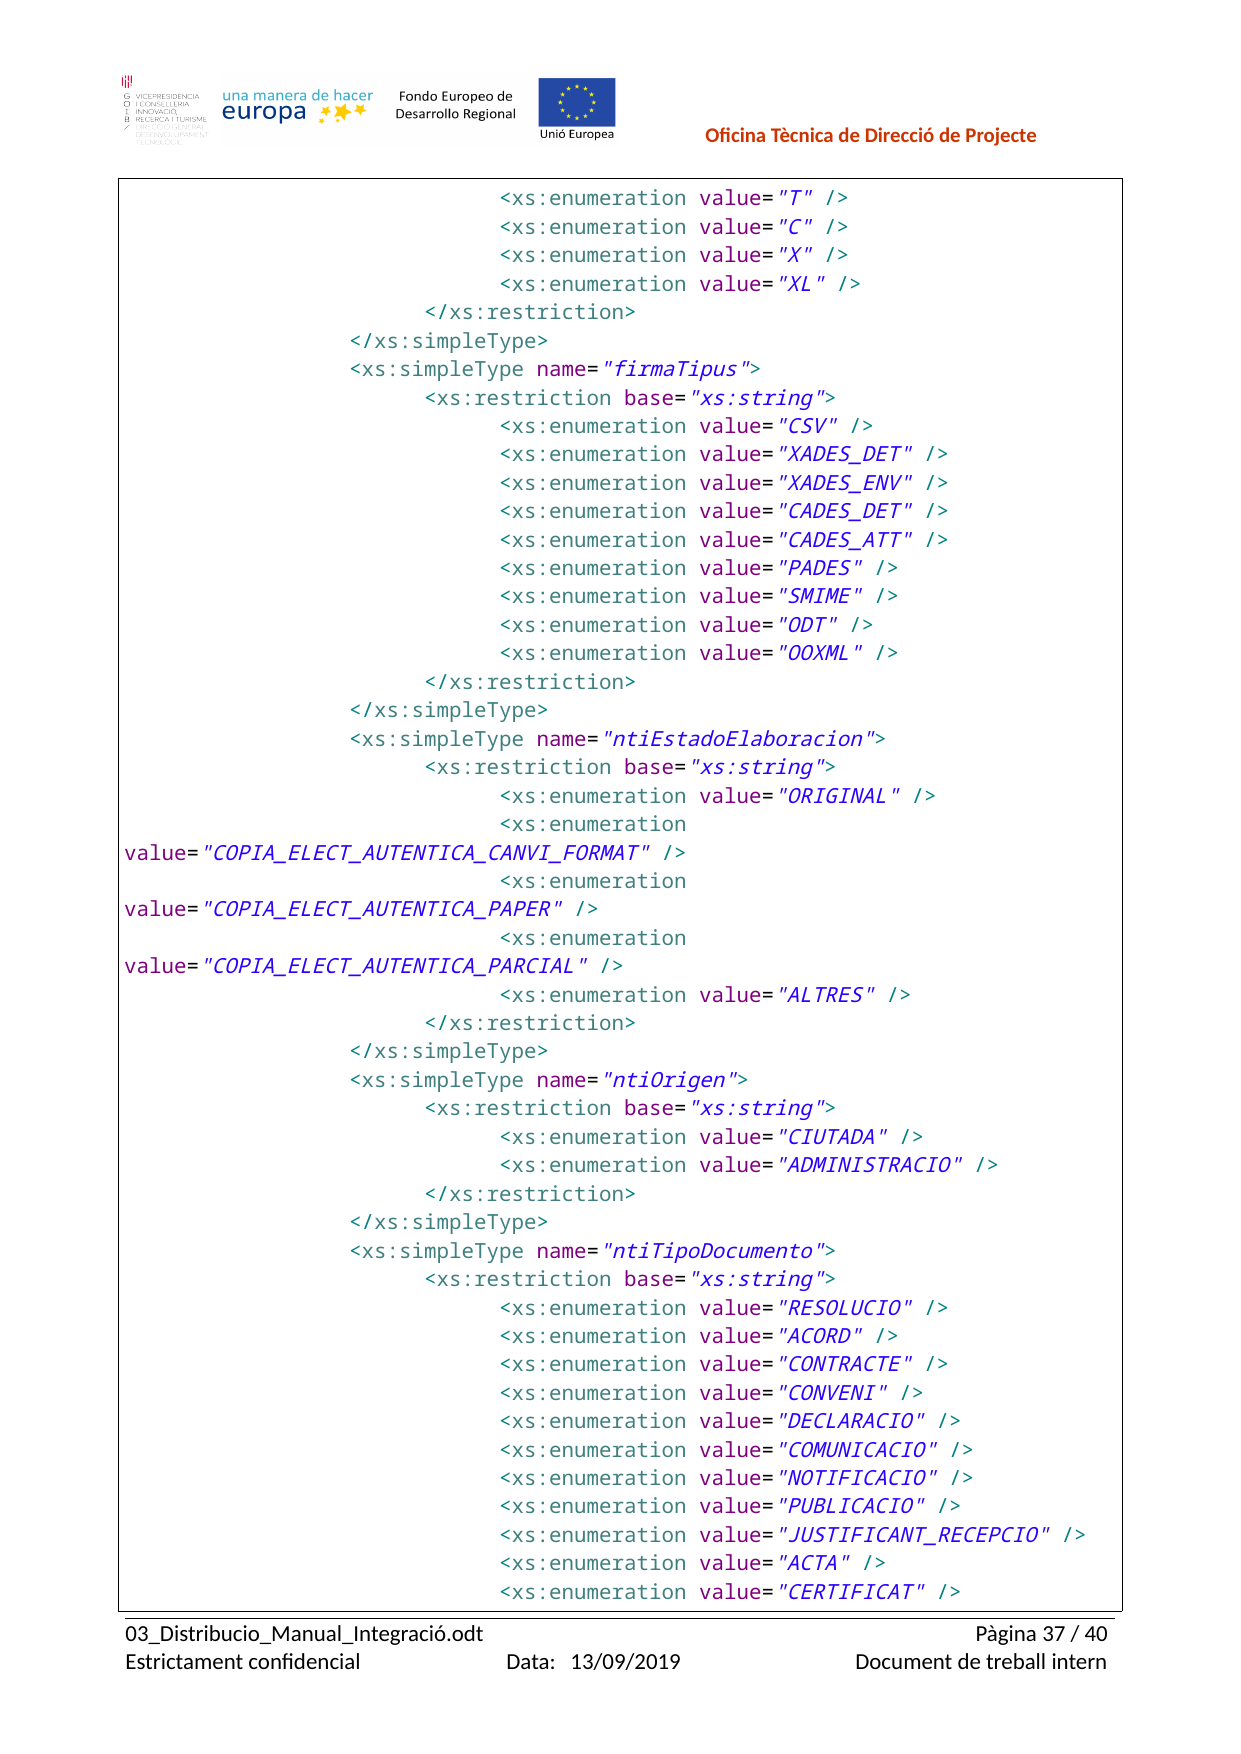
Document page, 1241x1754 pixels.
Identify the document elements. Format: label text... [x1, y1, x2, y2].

picture [219, 73, 621, 147]
table_header <xs:enumeration value="T" /> <xs:enumeration value="C" /> <xs:enumeration value="X" /> <xs:enumeration value="XL" /> </xs:restriction> </xs:simpleType> <xs:simpleType name="firmaTipus"> <xs:restriction base="xs:string"> <xs:enumeration value="CSV" /> <xs:enumeration value="XADES_DET" /> <xs:enumeration value="XADES_ENV" /> <xs:enumeration value="CADES_DET" /> <xs:enumeration value="CADES_ATT" /> <xs:enumeration value="PADES" /> <xs:enumeration value="SMIME" /> <xs:enumeration value="ODT" /> <xs:enumeration value="OOXML" /> </xs:restriction> </xs:simpleType> <xs:simpleType name="ntiEstadoElaboracion"> <xs:restriction base="xs:string"> <xs:enumeration value="ORIGINAL" /> <xs:enumeration value="COPIA_ELECT_AUTENTICA_CANVI_FORMAT" /> <xs:enumeration value="COPIA_ELECT_AUTENTICA_PAPER" /> <xs:enumeration value="COPIA_ELECT_AUTENTICA_PARCIAL" /> <xs:enumeration value="ALTRES" /> </xs:restriction> </xs:simpleType> <xs:simpleType name="ntiOrigen"> <xs:restriction base="xs:string"> <xs:enumeration value="CIUTADA" /> <xs:enumeration value="ADMINISTRACIO" /> </xs:restriction> </xs:simpleType> <xs:simpleType name="ntiTipoDocumento"> <xs:restriction base="xs:string"> <xs:enumeration value="RESOLUCIO" /> <xs:enumeration value="ACORD" /> <xs:enumeration value="CONTRACTE" /> <xs:enumeration value="CONVENI" /> <xs:enumeration value="DECLARACIO" /> <xs:enumeration value="COMUNICACIO" /> <xs:enumeration value="NOTIFICACIO" /> <xs:enumeration value="PUBLICACIO" /> <xs:enumeration value="JUSTIFICANT_RECEPCIO" /> <xs:enumeration value="ACTA" /> <xs:enumeration value="CERTIFICAT" /> [119, 179, 1122, 1611]
picture [118, 73, 213, 147]
